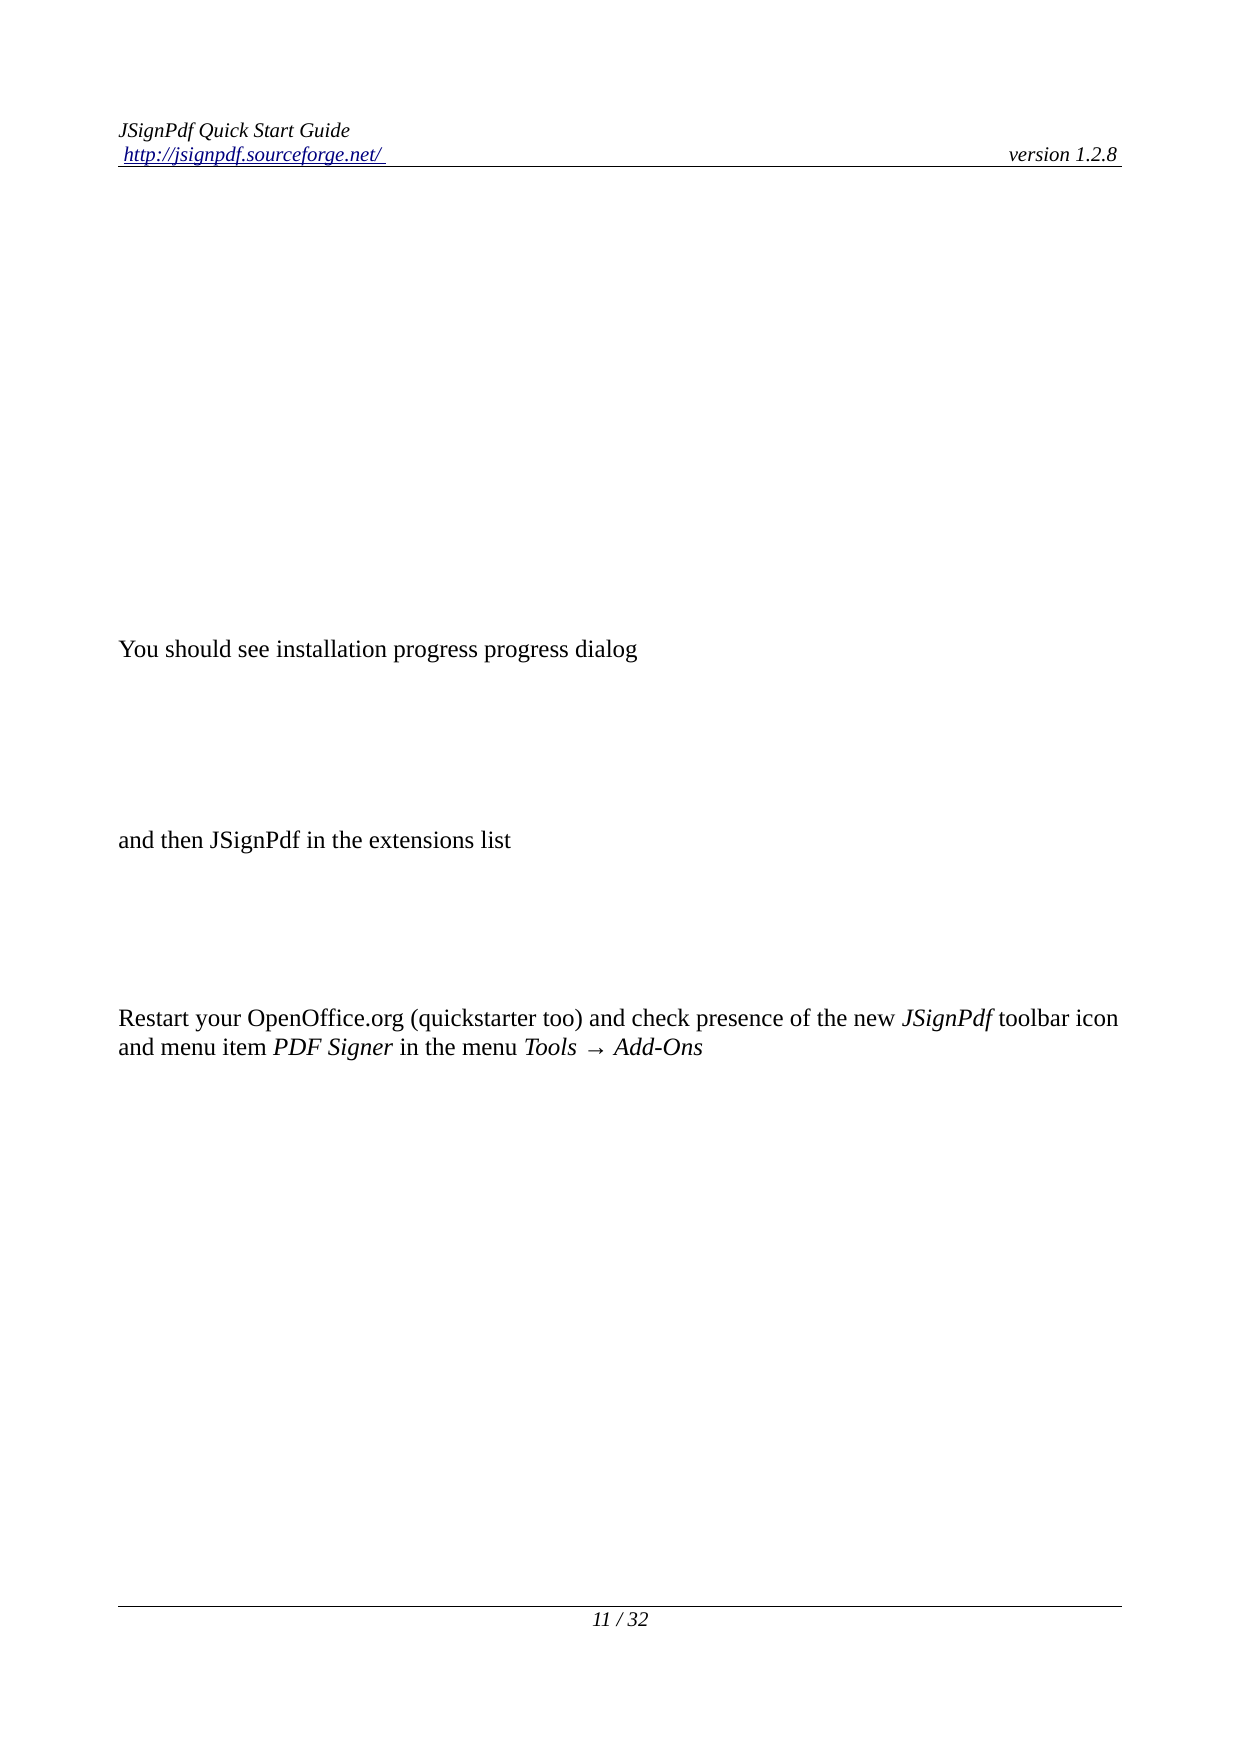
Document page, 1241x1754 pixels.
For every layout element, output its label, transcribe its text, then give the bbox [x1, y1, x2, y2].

text and then JSignPdf in the extensions list [118, 675, 1122, 854]
text Restart your OpenOffice.org (quickstarter too) and check presence of the new JSignPdf toolbar icon and menu item PDF Signer in the menu Tools → Add-Ons [118, 866, 1122, 1061]
text You should see installation progress progress dialog [118, 197, 1122, 662]
